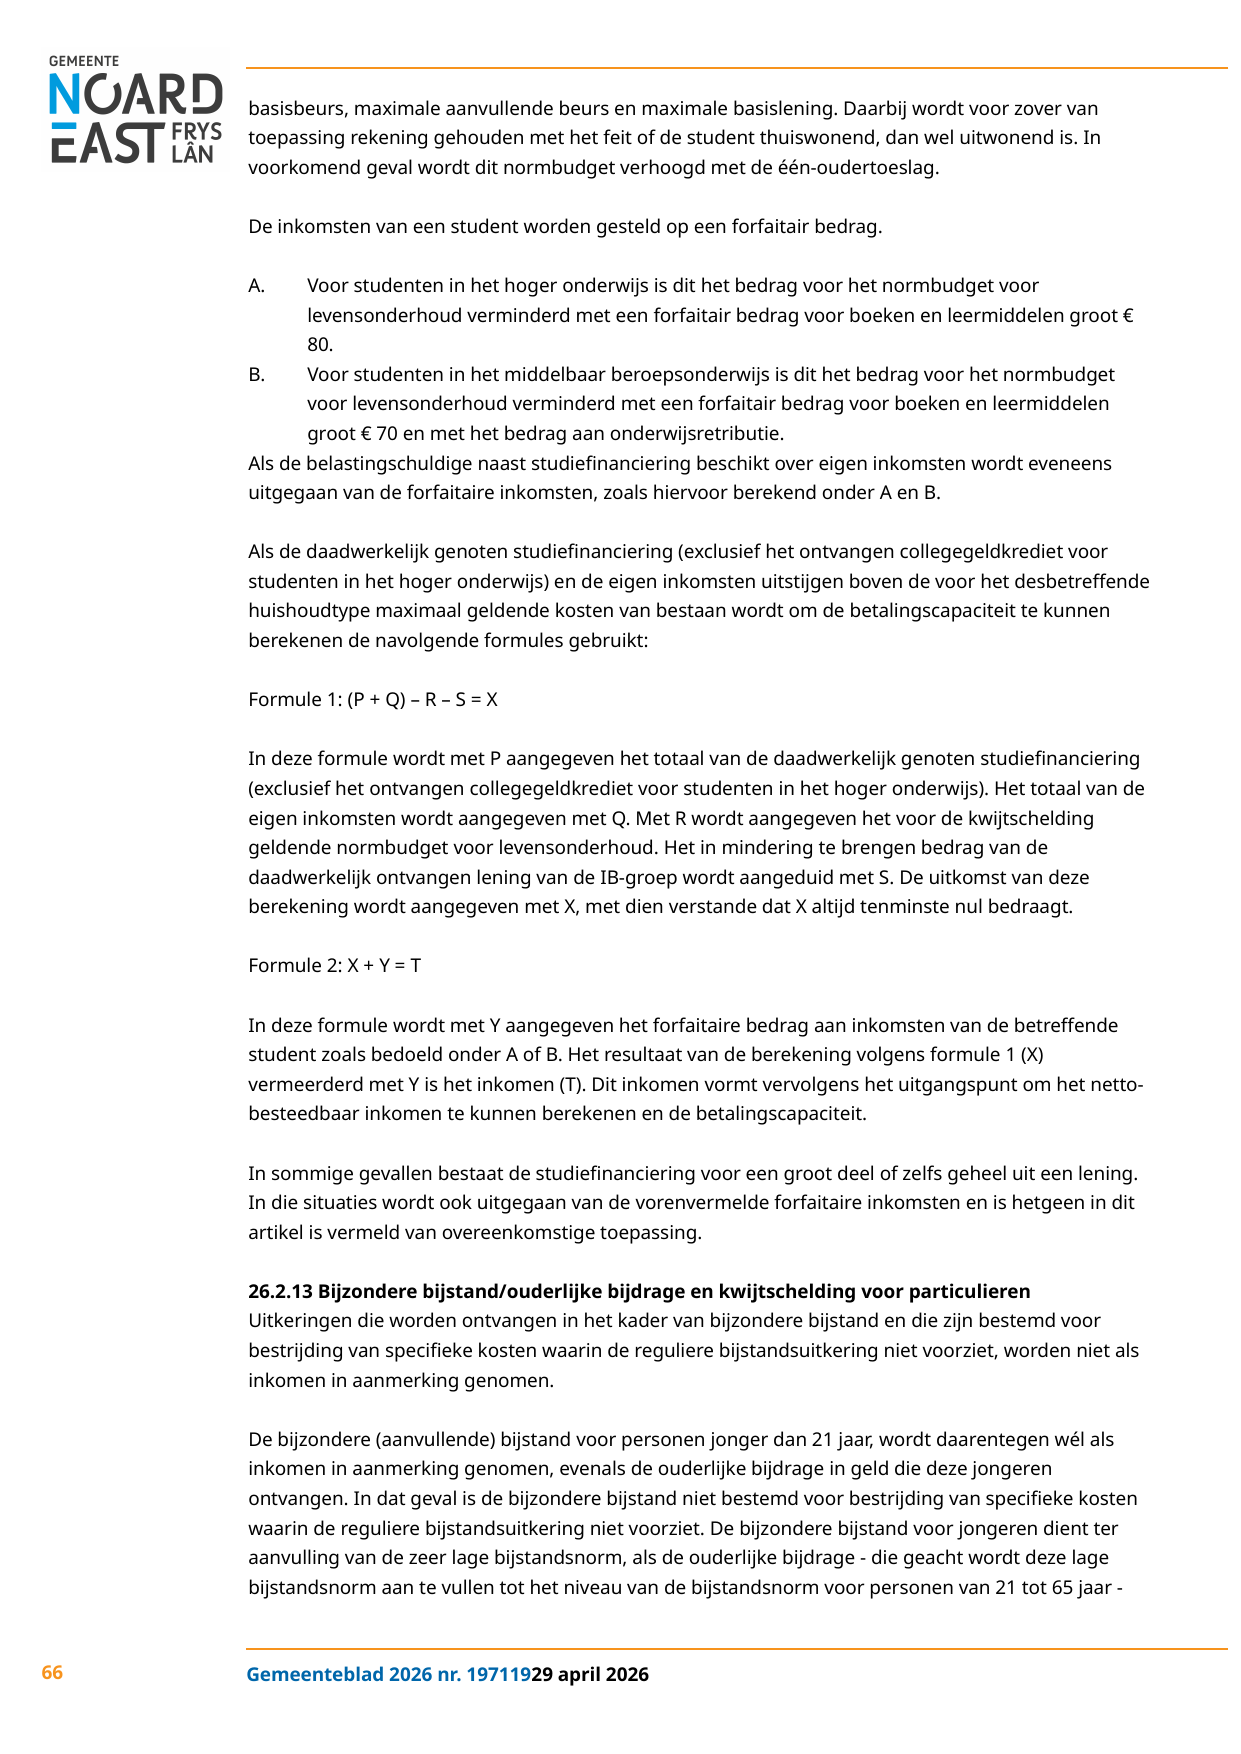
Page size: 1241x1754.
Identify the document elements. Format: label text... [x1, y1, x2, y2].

text 26.2.13 Bijzondere bijstand/ouderlijke bijdrage en kwijtschelding voor particulieren [248, 1278, 1152, 1304]
text De inkomsten van een student worden gesteld op een forfaitair bedrag. [248, 213, 1152, 239]
text Uitkeringen die worden ontvangen in het kader van bijzondere bijstand en die zijn bestemd voor bestrijding van specifieke kosten waarin de reguliere bijstandsuitkering niet voorziet, worden niet als inkomen in aanmerking genomen. [248, 1308, 1152, 1393]
text In deze formule wordt met Y aangegeven het forfaitaire bedrag aan inkomsten van de betreffende student zoals bedoeld onder A of B. Het resultaat van de berekening volgens formule 1 (X) vermeerderd met Y is het inkomen (T). Dit inkomen vormt vervolgens het uitgangspunt om het netto-besteedbaar inkomen te kunnen berekenen en de betalingscapaciteit. [248, 1012, 1152, 1126]
text Als de belastingschuldige naast studiefinanciering beschikt over eigen inkomsten wordt eveneens uitgegaan van de forfaitaire inkomsten, zoals hiervoor berekend onder A en B. [248, 450, 1152, 505]
text Formule 2: X + Y = T [248, 953, 1152, 978]
text De bijzondere (aanvullende) bijstand voor personen jonger dan 21 jaar, wordt daarentegen wél als inkomen in aanmerking genomen, evenals de ouderlijke bijdrage in geld die deze jongeren ontvangen. In dat geval is de bijzondere bijstand niet bestemd voor bestrijding van specifieke kosten waarin de reguliere bijstandsuitkering niet voorziet. De bijzondere bijstand voor jongeren dient ter aanvulling van de zeer lage bijstandsnorm, als de ouderlijke bijdrage - die geacht wordt deze lage bijstandsnorm aan te vullen tot het niveau van de bijstandsnorm voor personen van 21 tot 65 jaar [248, 1426, 1152, 1600]
list Voor studenten in het hoger onderwijs is dit het bedrag voor het normbudget voor levensonderhoud verminderd met een forfaitair bedrag voor boeken en leermiddelen groot € 80. [248, 272, 1152, 357]
text Als de daadwerkelijk genoten studiefinanciering (exclusief het ontvangen collegegeldkrediet voor studenten in het hoger onderwijs) en de eigen inkomsten uitstijgen boven de voor het desbetreffende huishoudtype maximaal geldende kosten van bestaan wordt om de betalingscapaciteit te kunnen berekenen de navolgende formules gebruikt: [248, 538, 1152, 653]
picture [41, 47, 231, 172]
text Formule 1: (P + Q) – R – S = X [248, 686, 1152, 712]
text basisbeurs, maximale aanvullende beurs en maximale basislening. Daarbij wordt voor zover van toepassing rekening gehouden met het feit of de student thuiswonend, dan wel uitwonend is. In voorkomend geval wordt dit normbudget verhoogd met de één-oudertoeslag. [248, 95, 1152, 180]
text In deze formule wordt met P aangegeven het totaal van de daadwerkelijk genoten studiefinanciering (exclusief het ontvangen collegegeldkrediet voor studenten in het hoger onderwijs). Het totaal van de eigen inkomsten wordt aangegeven met Q. Met R wordt aangegeven het voor de kwijtschelding geldende normbudget voor levensonderhoud. Het in mindering te brengen bedrag van de daadwerkelijk ontvangen lening van de IB-groep wordt aangeduid met S. De uitkomst van deze berekening wordt aangegeven met X, met dien verstande dat X altijd tenminste nul bedraagt. [248, 746, 1152, 919]
text In sommige gevallen bestaat de studiefinanciering voor een groot deel of zelfs geheel uit een lening. In die situaties wordt ook uitgegaan van de vorenvermelde forfaitaire inkomsten en is hetgeen in dit artikel is vermeld van overeenkomstige toepassing. [248, 1160, 1152, 1245]
list Voor studenten in het middelbaar beroepsonderwijs is dit het bedrag voor het normbudget voor levensonderhoud verminderd met een forfaitair bedrag voor boeken en leermiddelen groot € 70 en met het bedrag aan onderwijsretributie. [248, 361, 1152, 446]
